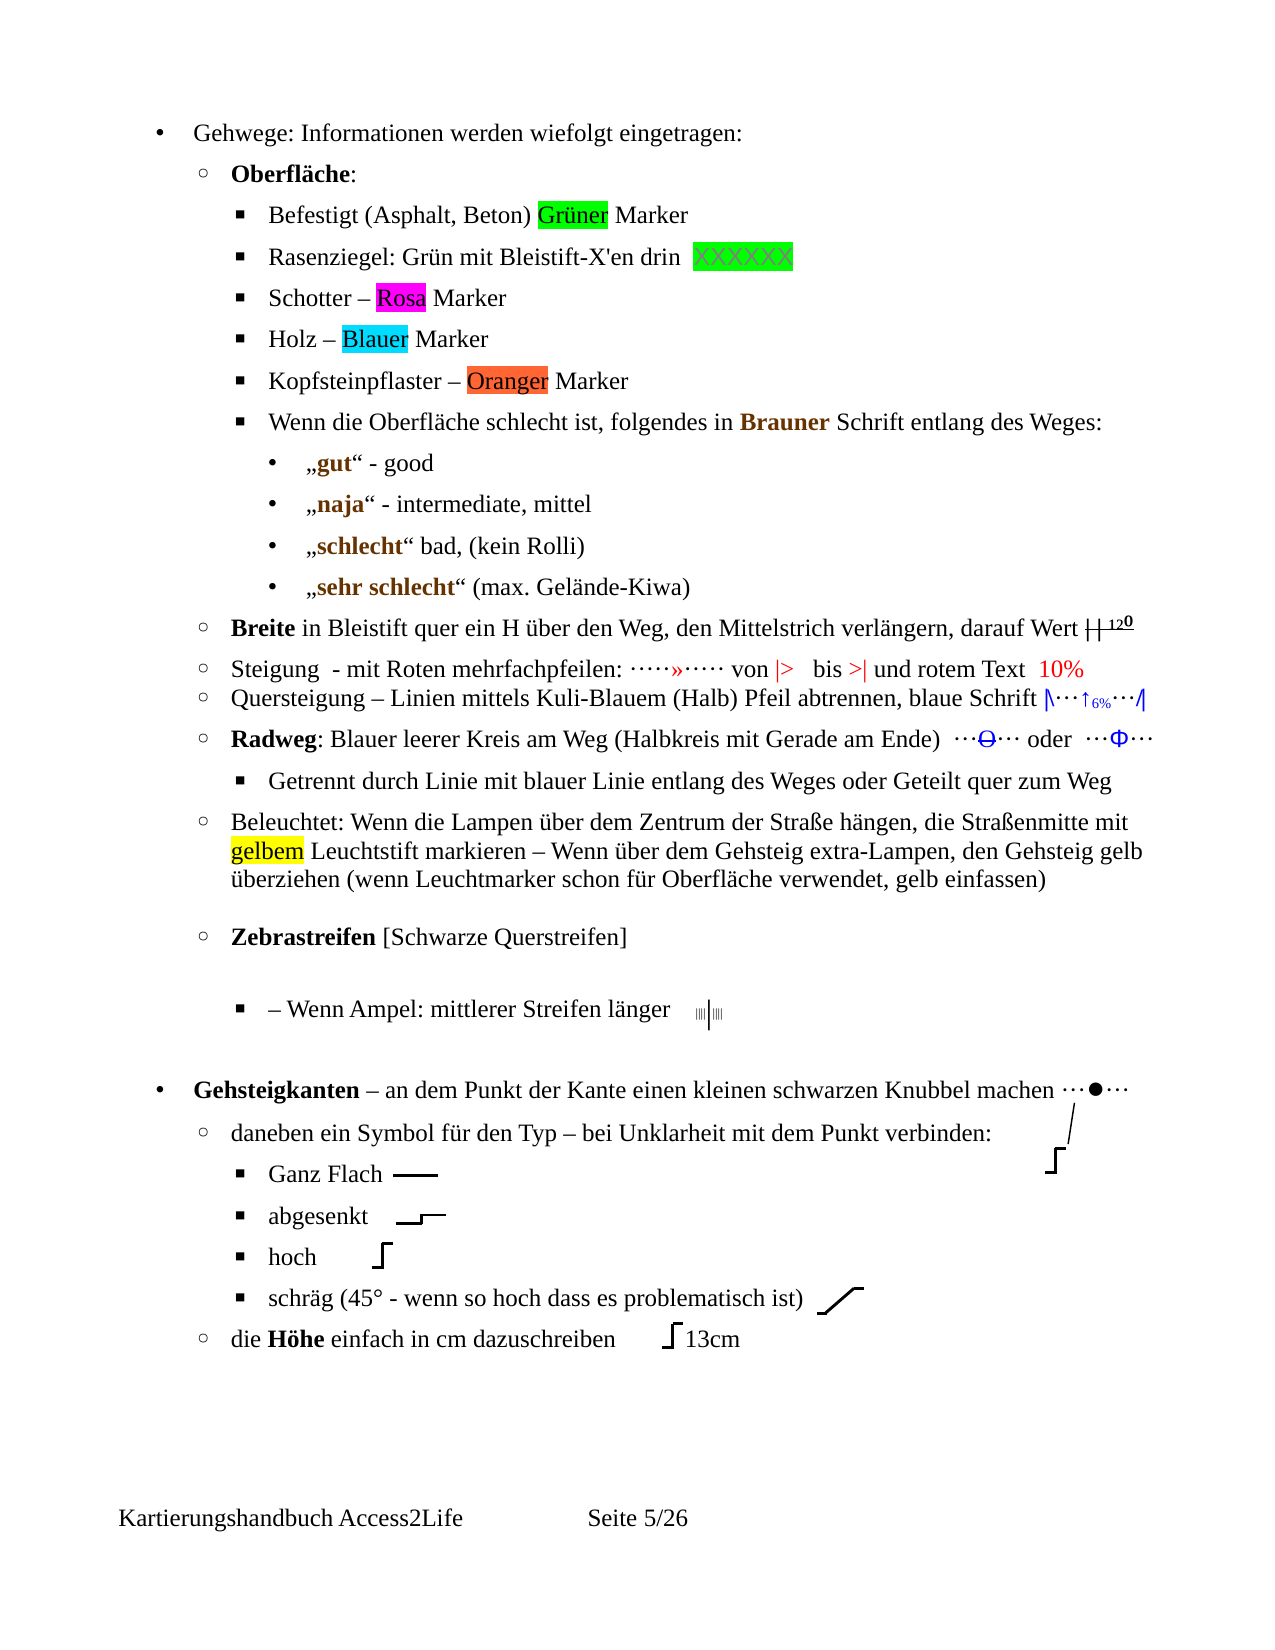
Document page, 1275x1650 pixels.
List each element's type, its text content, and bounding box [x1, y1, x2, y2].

list Rasenziegel: Grün mit Bleistift-X'en drin XXXXXX [231, 242, 1157, 271]
list Quersteigung – Linien mittels Kuli-Blauem (Halb) Pfeil abtrennen, blaue Schrift |\···↑6%···/| [193, 683, 1157, 712]
list schräg (45° - wenn so hoch dass es problematisch ist) [231, 1283, 1157, 1312]
list „schlecht“ bad, (kein Rolli) [268, 531, 1157, 559]
list Radweg: Blauer leerer Kreis am Weg (Halbkreis mit Gerade am Ende) ···O··· oder ···Φ··· [193, 724, 1157, 753]
list Gehsteigkanten – an dem Punkt der Kante einen kleinen schwarzen Knubbel machen ···●··· [156, 1070, 1157, 1106]
list daneben ein Symbol für den Typ – bei Unklarheit mit dem Punkt verbinden: [193, 1118, 1157, 1147]
list Kopfsteinpflaster – Oranger Marker [231, 366, 1157, 394]
list „gut“ - good [268, 448, 1157, 477]
list Wenn die Oberfläche schlecht ist, folgendes in Brauner Schrift entlang des Weges: [231, 407, 1157, 436]
list Holz – Blauer Marker [231, 324, 1157, 353]
list Schotter – Rosa Marker [231, 283, 1157, 312]
list „naja“ - intermediate, mittel [268, 489, 1157, 518]
list Getrennt durch Linie mit blauer Linie entlang des Weges oder Geteilt quer zum Weg [231, 766, 1157, 794]
list Oberfläche: [193, 159, 1157, 188]
list Befestigt (Asphalt, Beton) Grüner Marker [231, 201, 1157, 229]
list die Höhe einfach in cm dazuschreiben 13cm [193, 1324, 1157, 1353]
list Beleuchtet: Wenn die Lampen über dem Zentrum der Straße hängen, die Straßenmitte mit gelbem Leuchtstift markieren – Wenn über dem Gehsteig extra-Lampen, den Gehsteig gelb überziehen (wenn Leuchtmarker schon für Oberfläche verwendet, gelb einfassen) [193, 807, 1157, 893]
list abgesenkt [231, 1201, 1157, 1229]
list „sehr schlecht“ (max. Gelände-Kiwa) [268, 572, 1157, 601]
list hoch [231, 1242, 1157, 1271]
list Zebrastreifen [Schwarze Querstreifen] [193, 922, 1157, 951]
list Steigung - mit Roten mehrfachpfeilen: ·····»····· von |> bis >| und rotem Text 10% [193, 654, 1157, 683]
list Ganz Flach [231, 1159, 1157, 1188]
list Breite in Bleistift quer ein H über den Weg, den Mittelstrich verlängern, darauf Wert | | ¹²⁰ [193, 613, 1157, 642]
list – Wenn Ampel: mittlerer Streifen länger ||||||||| [231, 963, 1157, 1030]
list Gehwege: Informationen werden wiefolgt eingetragen: [156, 118, 1157, 147]
